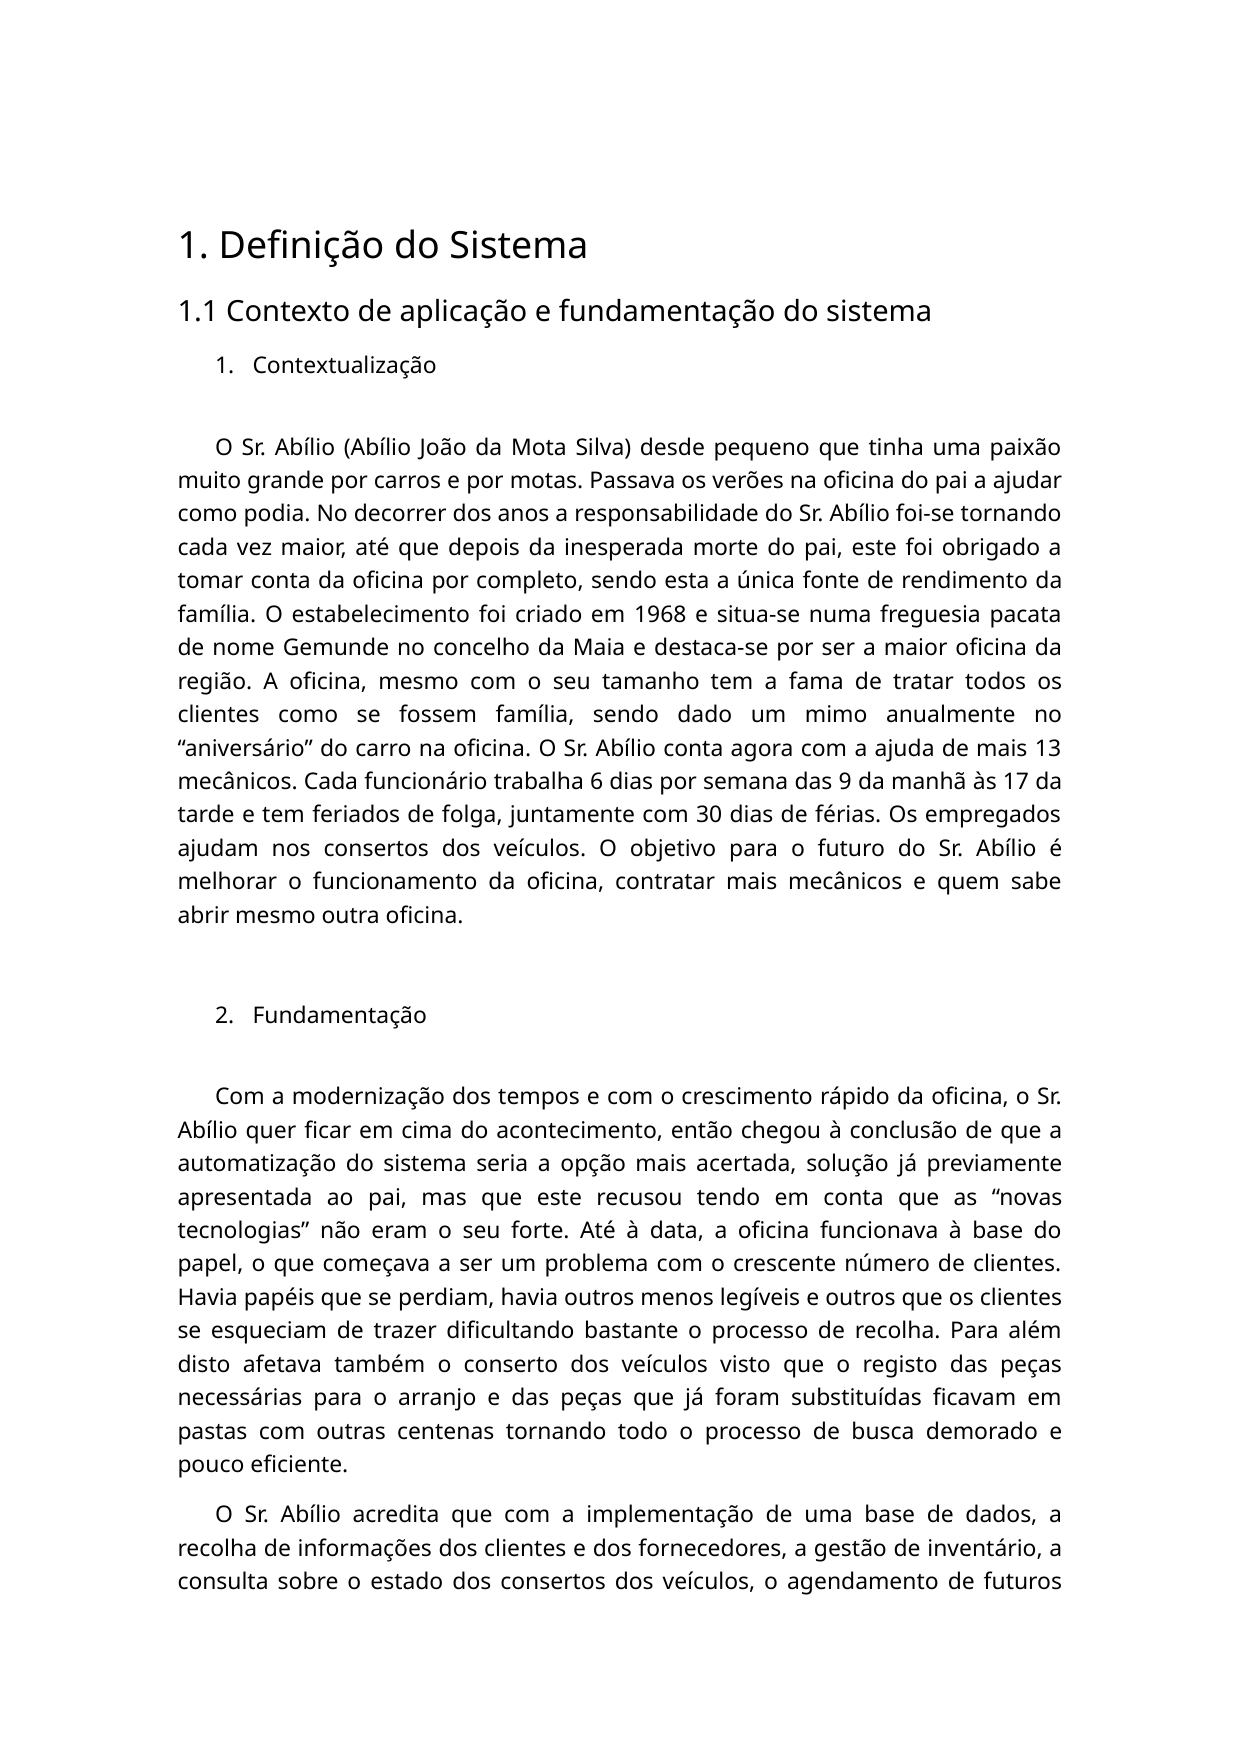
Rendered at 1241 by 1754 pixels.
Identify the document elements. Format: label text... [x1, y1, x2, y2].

text O Sr. Abílio (Abílio João da Mota Silva) desde pequeno que tinha uma paixão muito grande por carros e por motas. Passava os verões na oficina do pai a ajudar como podia. No decorrer dos anos a responsabilidade do Sr. Abílio foi-se tornando cada vez maior, até que depois da inesperada morte do pai, este foi obrigado a tomar conta da oficina por completo, sendo esta a única fonte de rendimento da família. O estabelecimento foi criado em 1968 e situa-se numa freguesia pacata de nome Gemunde no concelho da Maia e destaca-se por ser a maior oficina da região. A oficina, mesmo com o seu tamanho tem a fama de tratar todos os clientes como se fossem família, sendo dado um mimo anualmente no “aniversário” do carro na oficina. O Sr. Abílio conta agora com a ajuda de mais 13 mecânicos. Cada funcionário trabalha 6 dias por semana das 9 da manhã às 17 da tarde e tem feriados de folga, juntamente com 30 dias de férias. Os empregados ajudam nos consertos dos veículos. O objetivo para o futuro do Sr. Abílio é melhorar o funcionamento da oficina, contratar mais mecânicos e quem sabe abrir mesmo outra oficina. [177, 431, 1063, 930]
text 1. Definição do Sistema [177, 219, 1063, 270]
list Fundamentação [215, 999, 1063, 1030]
text Com a modernização dos tempos e com o crescimento rápido da oficina, o Sr. Abílio quer ficar em cima do acontecimento, então chegou à conclusão de que a automatização do sistema seria a opção mais acertada, solução já previamente apresentada ao pai, mas que este recusou tendo em conta que as “novas tecnologias” não eram o seu forte. Até à data, a oficina funcionava à base do papel, o que começava a ser um problema com o crescente número de clientes. Havia papéis que se perdiam, havia outros menos legíveis e outros que os clientes se esqueciam de trazer dificultando bastante o processo de recolha. Para além disto afetava também o conserto dos veículos visto que o registo das peças necessárias para o arranjo e das peças que já foram substituídas ficavam em pastas com outras centenas tornando todo o processo de busca demorado e pouco eficiente. [177, 1080, 1063, 1479]
text 1.1 Contexto de aplicação e fundamentação do sistema [177, 290, 1063, 330]
text O Sr. Abílio acredita que com a implementação de uma base de dados, a recolha de informações dos clientes e dos fornecedores, a gestão de inventário, a consulta sobre o estado dos consertos dos veículos, o agendamento de futuros [177, 1498, 1063, 1596]
list Contextualização [215, 349, 1063, 380]
